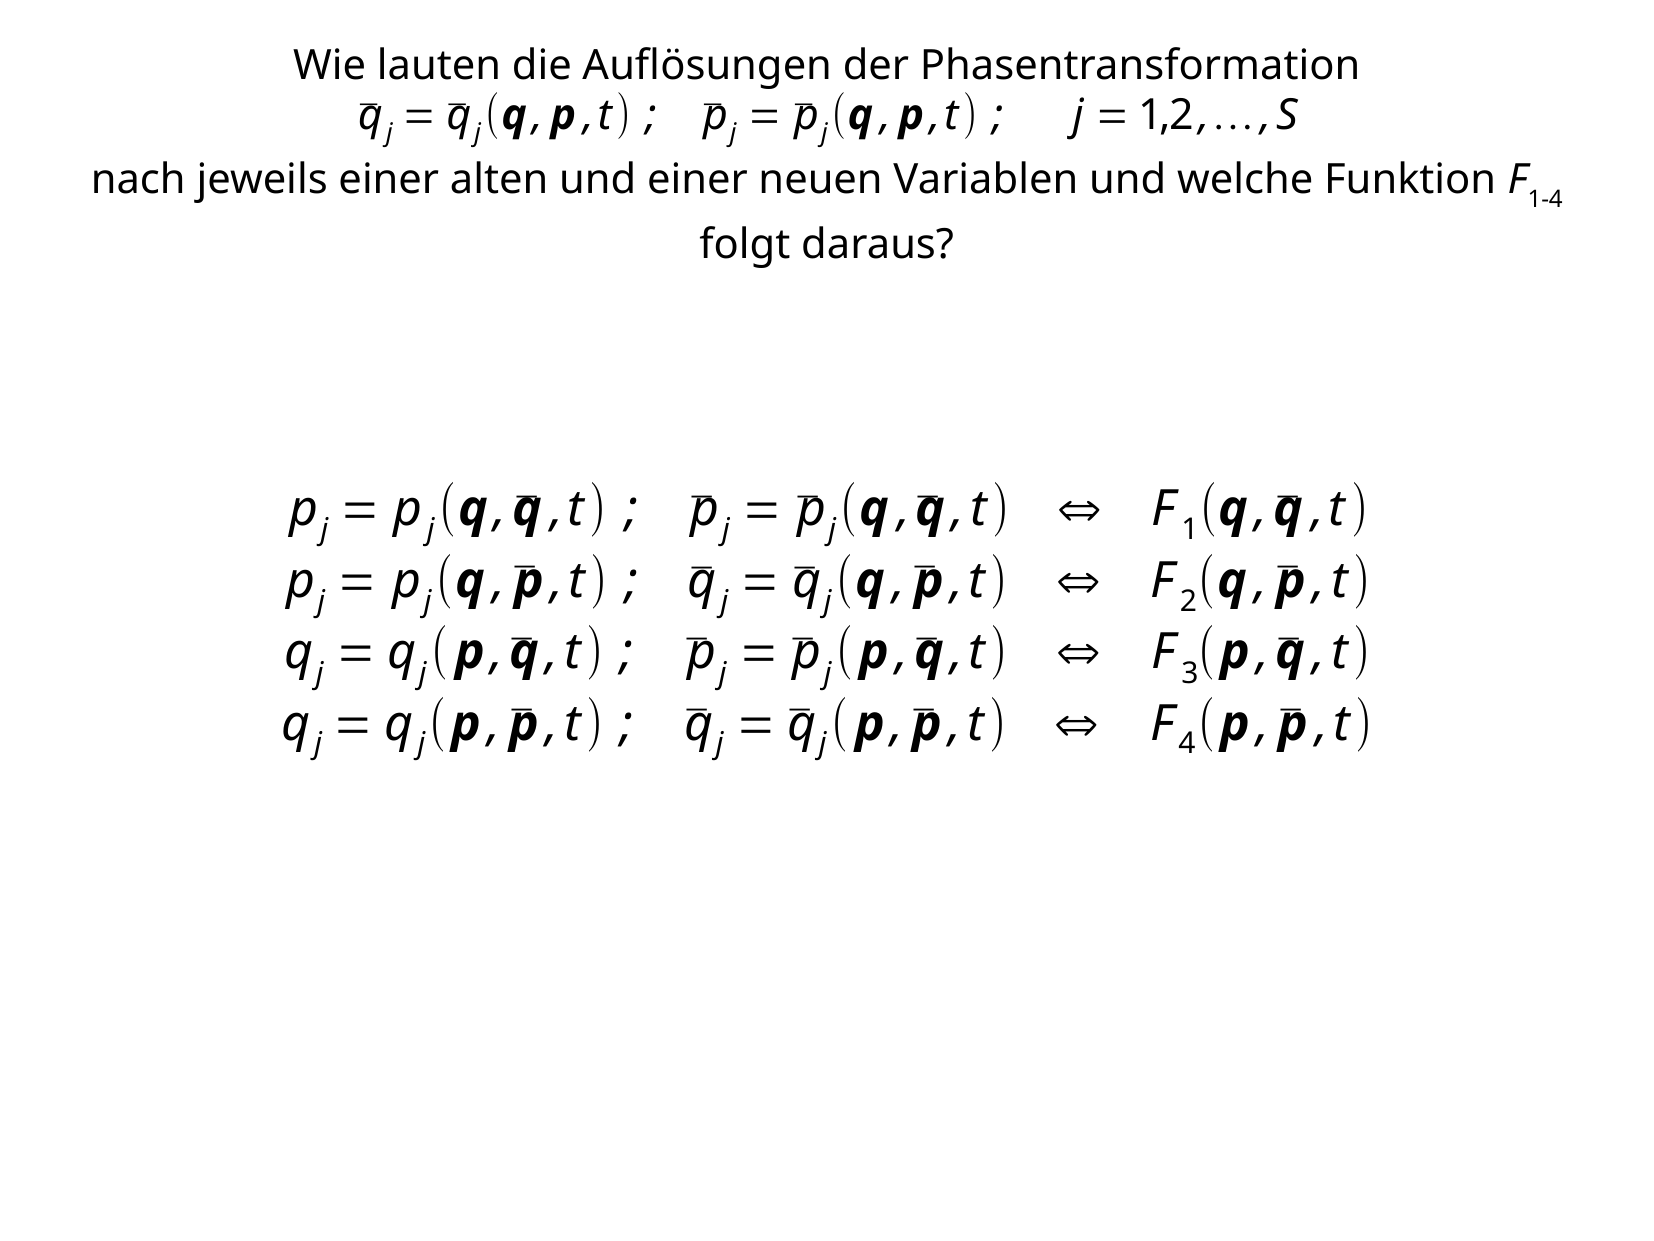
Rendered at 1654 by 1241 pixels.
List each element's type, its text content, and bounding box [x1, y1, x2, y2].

chart [352, 89, 1307, 149]
chart [275, 478, 1379, 762]
title Wie lauten die Auflösungen der Phasentransformation nach jeweils einer alten und einer neuen Variablen und welche Funktion F1-4 folgt daraus? [82, 17, 1571, 288]
